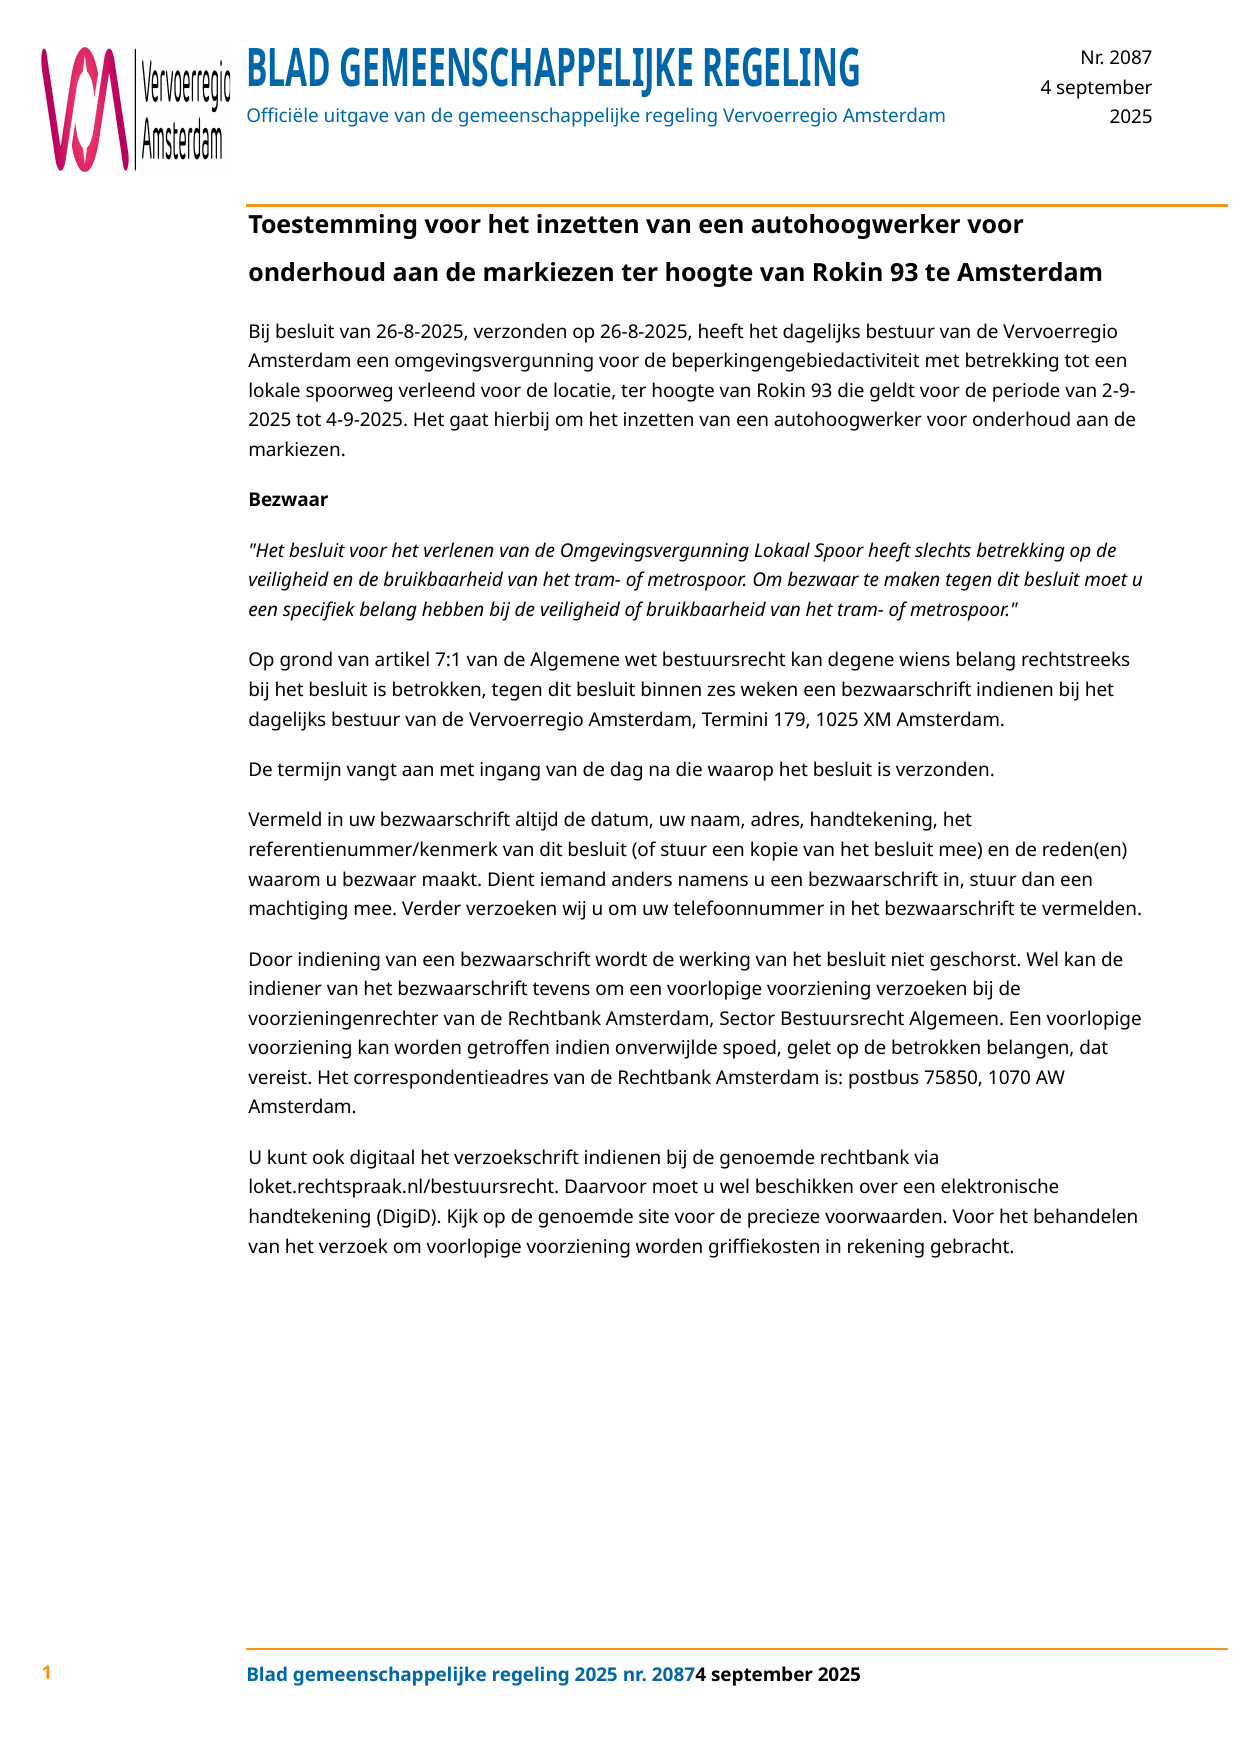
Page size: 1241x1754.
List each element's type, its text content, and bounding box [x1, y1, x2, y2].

text Bezwaar [248, 487, 1152, 512]
text Door indiening van een bezwaarschrift wordt de werking van het besluit niet geschorst. Wel kan de indiener van het bezwaarschrift tevens om een voorlopige voorziening verzoeken bij de voorzieningenrechter van de Rechtbank Amsterdam, Sector Bestuursrecht Algemeen. Een voorlopige voorziening kan worden getroffen indien onverwijlde spoed, gelet op de betrokken belangen, dat vereist. Het correspondentieadres van de Rechtbank Amsterdam is: postbus 75850, 1070 AW Amsterdam. [248, 946, 1152, 1119]
text Op grond van artikel 7:1 van de Algemene wet bestuursrecht kan degene wiens belang rechtstreeks bij het besluit is betrokken, tegen dit besluit binnen zes weken een bezwaarschrift indienen bij het dagelijks bestuur van de Vervoerregio Amsterdam, Termini 179, 1025 XM Amsterdam. [248, 647, 1152, 732]
text Bij besluit van 26-8-2025, verzonden op 26-8-2025, heeft het dagelijks bestuur van de Vervoerregio Amsterdam een omgevingsvergunning voor de beperkingengebiedactiviteit met betrekking tot een lokale spoorweg verleend voor de locatie, ter hoogte van Rokin 93 die geldt voor de periode van 2-9-2025 tot 4-9-2025. Het gaat hierbij om het inzetten van een autohoogwerker voor onderhoud aan de markiezen. [248, 318, 1152, 462]
text "Het besluit voor het verlenen van de Omgevingsvergunning Lokaal Spoor heeft slechts betrekking op de veiligheid en de bruikbaarheid van het tram- of metrospoor. Om bezwaar te maken tegen dit besluit moet u een specifiek belang hebben bij de veiligheid of bruikbaarheid van het tram- of metrospoor." [248, 537, 1152, 622]
text Toestemming voor het inzetten van een autohoogwerker voor onderhoud aan de markiezen ter hoogte van Rokin 93 te Amsterdam [248, 207, 1152, 288]
text Vermeld in uw bezwaarschrift altijd de datum, uw naam, adres, handtekening, het referentienummer/kenmerk van dit besluit (of stuur een kopie van het besluit mee) en de reden(en) waarom u bezwaar maakt. Dient iemand anders namens u een bezwaarschrift in, stuur dan een machtiging mee. Verder verzoeken wij u om uw telefoonnummer in het bezwaarschrift te vermelden. [248, 807, 1152, 921]
text De termijn vangt aan met ingang van de dag na die waarop het besluit is verzonden. [248, 756, 1152, 782]
text U kunt ook digitaal het verzoekschrift indienen bij de genoemde rechtbank via loket.rechtspraak.nl/bestuursrecht. Daarvoor moet u wel beschikken over een elektronische handtekening (DigiD). Kijk op de genoemde site voor de precieze voorwaarden. Voor het behandelen van het verzoek om voorlopige voorziening worden griffiekosten in rekening gebracht. [248, 1144, 1152, 1259]
picture [41, 47, 231, 172]
